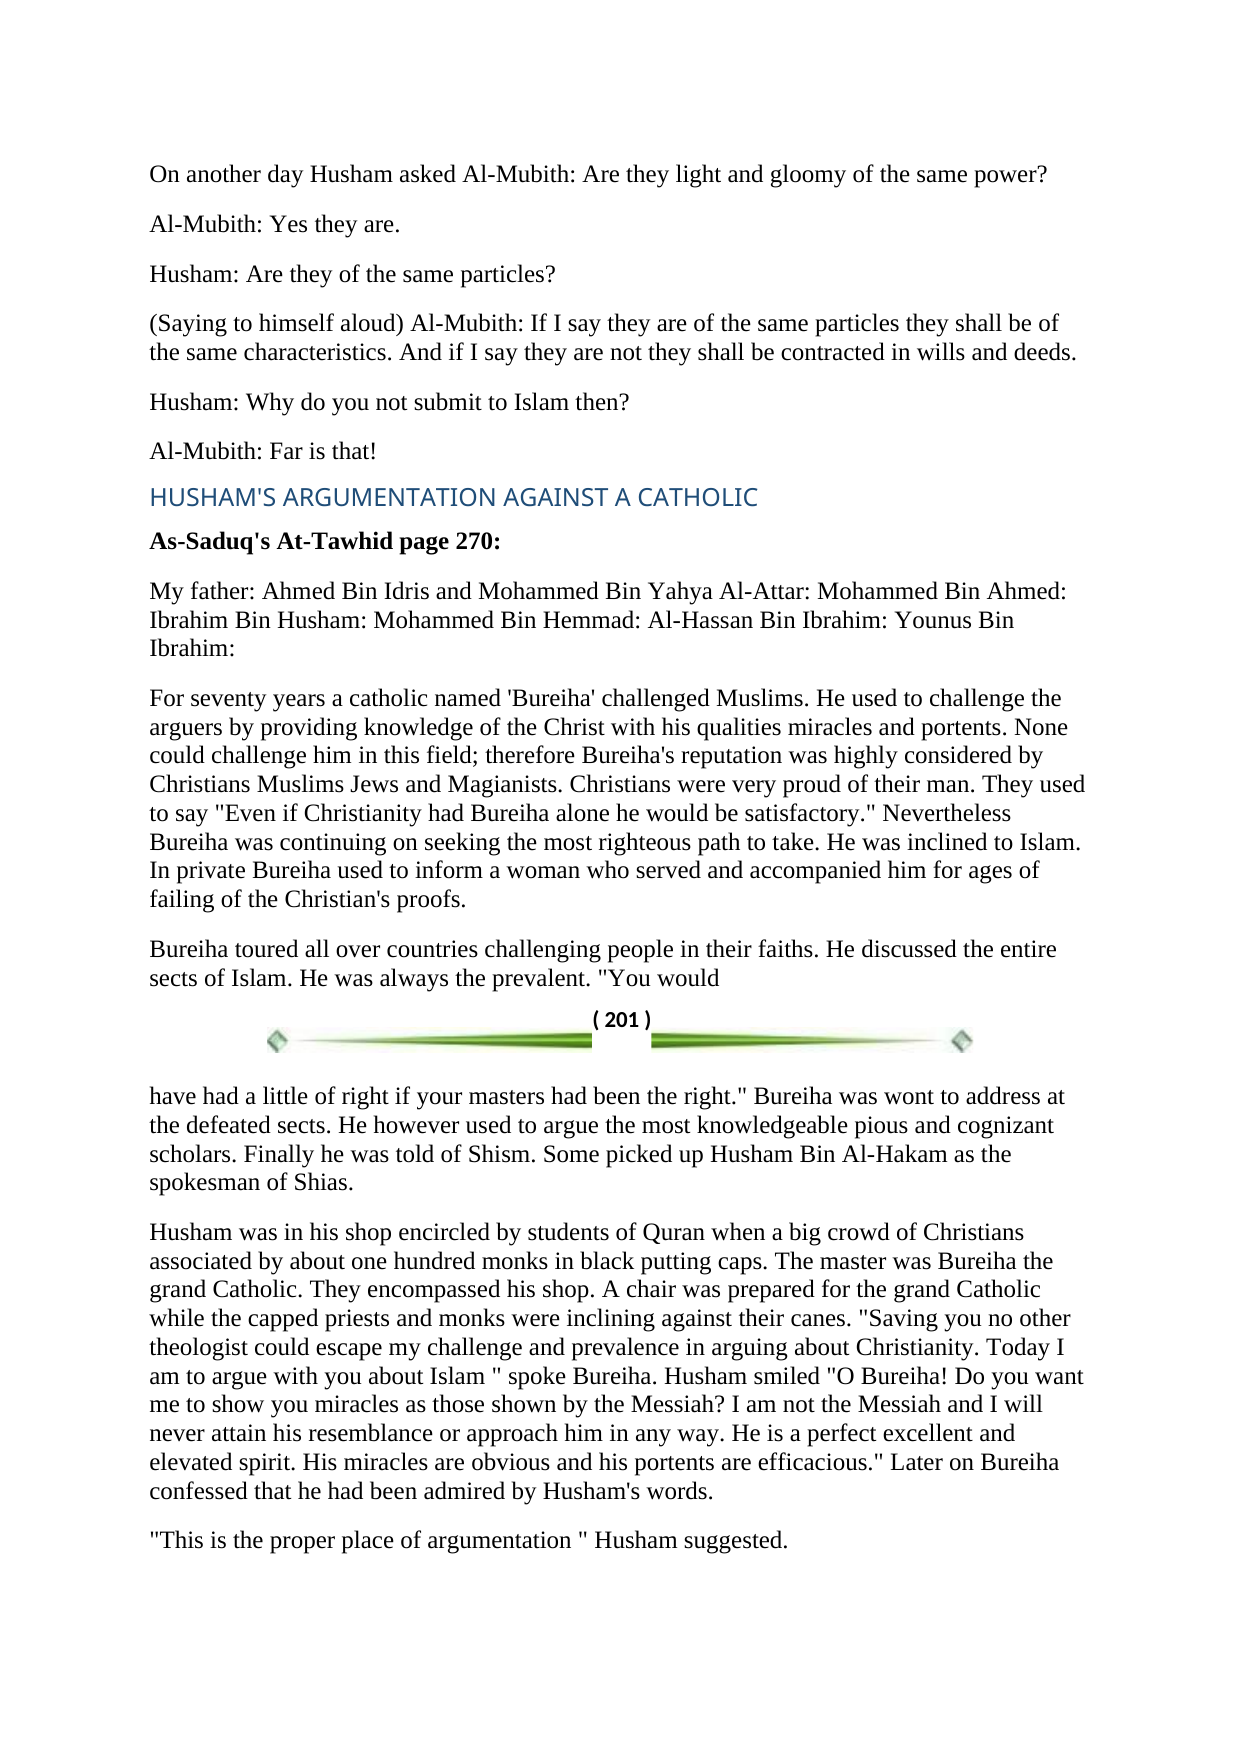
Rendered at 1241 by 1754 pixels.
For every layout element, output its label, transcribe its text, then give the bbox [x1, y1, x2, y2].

table_header On another day Husham asked Al-­Mubith: Are they ­light and gloomy­ of the same power? Al-­Mubith: Yes they are. Husham: Are they of the same particles? (Saying to himself aloud) Al-­Mubith: If I say they are of the same particles they shall be of the same characteristics. And if I say they are not they shall be contracted in wills and deeds. Husham: Why do you not submit to Islam then? Al-­Mubith: Far is that! HUSHAM'S ARGUMENTATION AGAINST A CATHOLIC As­-Saduq's At-­Tawhid page 270: My father: Ahmed Bin Idris and Mohammed Bin Yahya Al-­Attar: Mohammed Bin Ahmed: Ibrahim Bin Husham: Mohammed Bin Hemmad: Al-­Hassan Bin Ibrahim: Younus Bin Ibrahim: For seventy years a catholic named 'Bureiha' challenged Muslims. He used to challenge the arguers by providing knowledge of the Christ with his qualities miracles and portents. None could challenge him in this field; therefore Bureiha's reputation was highly considered by Christians Muslims Jews and Magianists. Christians were very proud of their man. They used to say "Even if Christianity had Bureiha alone he would be satisfactory." Nevertheless Bureiha was continuing on seeking the most righteous path to take. He was inclined to Islam. In private Bureiha used to inform a woman who served and accompanied him for ages of failing of the Christian's proofs. Bureiha toured all over countries challenging people in their faiths. He discussed the entire sects of Islam. He was always the prevalent. "You would [148, 148, 1093, 1003]
table_header ( 201 ) have had a little of right if your masters had been the right." Bureiha was wont to address at the defeated sects. He however used to argue the most knowledgeable pious and cognizant scholars. Finally he was told of Shism. Some picked up Husham Bin Al-­Hakam as the spokesman of Shias. Husham was in his shop encircled by students of Quran when a big crowd of Christians associated by about one hundred monks in black putting caps. The master was Bureiha the grand Catholic. They encompassed his shop. A chair was prepared for the grand Catholic while the capped priests and monks were inclining against their canes. "Saving you no other theologist could escape my challenge and prevalence in arguing about Christianity. Today I am to argue with you about Islam " spoke Bureiha. Husham smiled "O Bureiha! Do you want me to show you miracles as those shown by the Messiah? I am not the Messiah and I will never attain his resemblance or approach him in any way. He is a perfect excellent and elevated spirit. His miracles are obvious and his portents are efficacious." Later on Bureiha confessed that he had been admired by Husham's words. "This is the proper place of argumentation " Husham suggested. [148, 1003, 1093, 1566]
